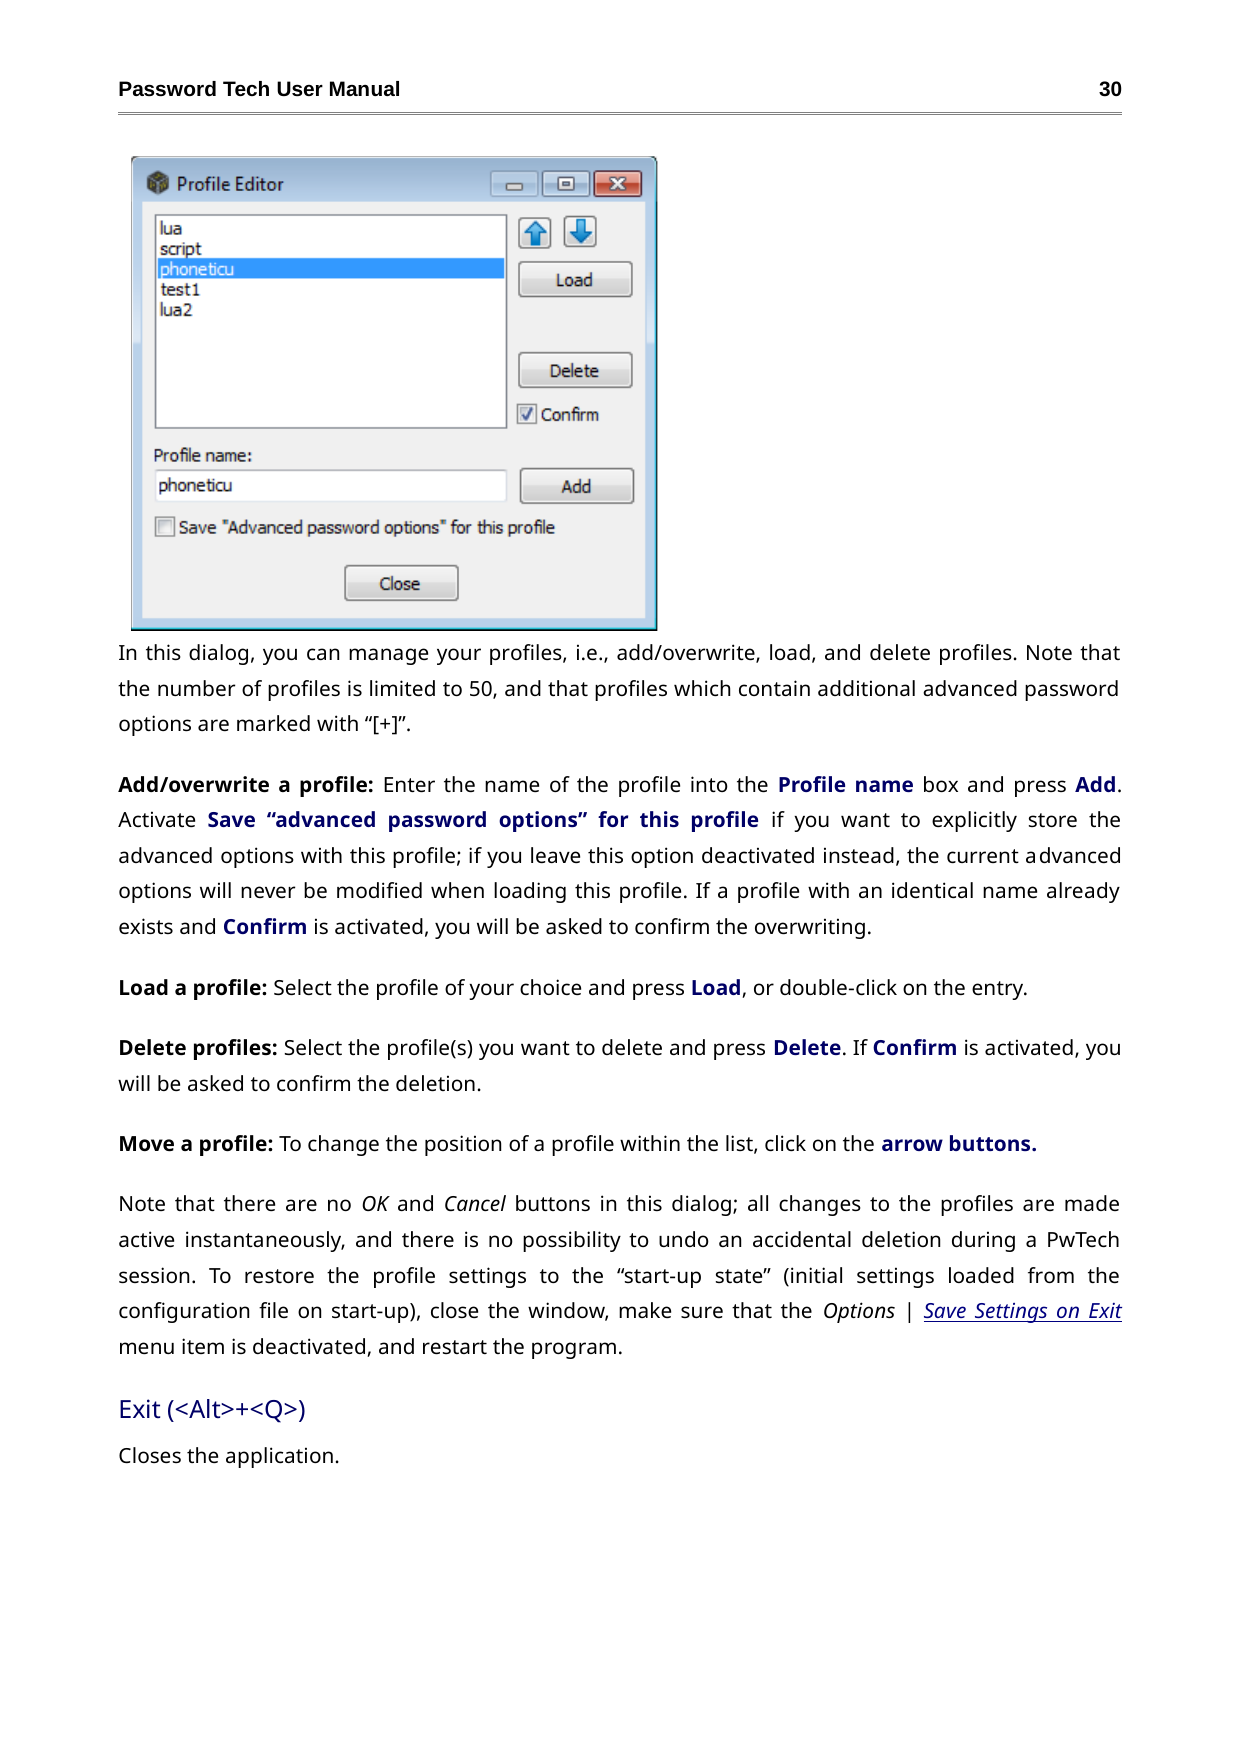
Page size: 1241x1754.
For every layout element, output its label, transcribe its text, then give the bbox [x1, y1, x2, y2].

text Move a profile: To change the position of a profile within the list, click on the arrow buttons. [118, 1129, 1122, 1157]
text Delete profiles: Select the profile(s) you want to delete and press Delete. If Confirm is activated, you will be asked to confirm the deletion. [118, 1033, 1122, 1097]
text Closes the application. [118, 1441, 1122, 1469]
picture [131, 156, 658, 631]
text Add/overwrite a profile: Enter the name of the profile into the Profile name box and press Add. Activate Save “advanced password options” for this profile if you want to explicitly store the advanced options with this profile; if you leave this option deactivated instead, the current advanced options will never be modified when loading this profile. If a profile with an identical name already exists and Confirm is activated, you will be asked to confirm the overwriting. [118, 769, 1122, 941]
text Note that there are no OK and Cancel buttons in this dialog; all changes to the profiles are made active instantaneously, and there is no possibility to undo an accidental deletion during a PwTech session. To restore the profile settings to the “start-up state” (initial settings loaded from the configuration file on start-up), close the window, make sure that the Options | Save Settings on Exit menu item is deactivated, and restart the program. [118, 1189, 1122, 1360]
subtitle Exit (<Alt>+<Q>) [118, 1392, 1122, 1426]
text In this dialog, you can manage your profiles, i.e., add/overwrite, load, and delete profiles. Note that the number of profiles is limited to 50, and that profiles which contain additional advanced password options are marked with “[+]”. [118, 631, 1122, 738]
text Load a profile: Select the profile of your choice and press Load, or double-click on the entry. [118, 972, 1122, 1001]
